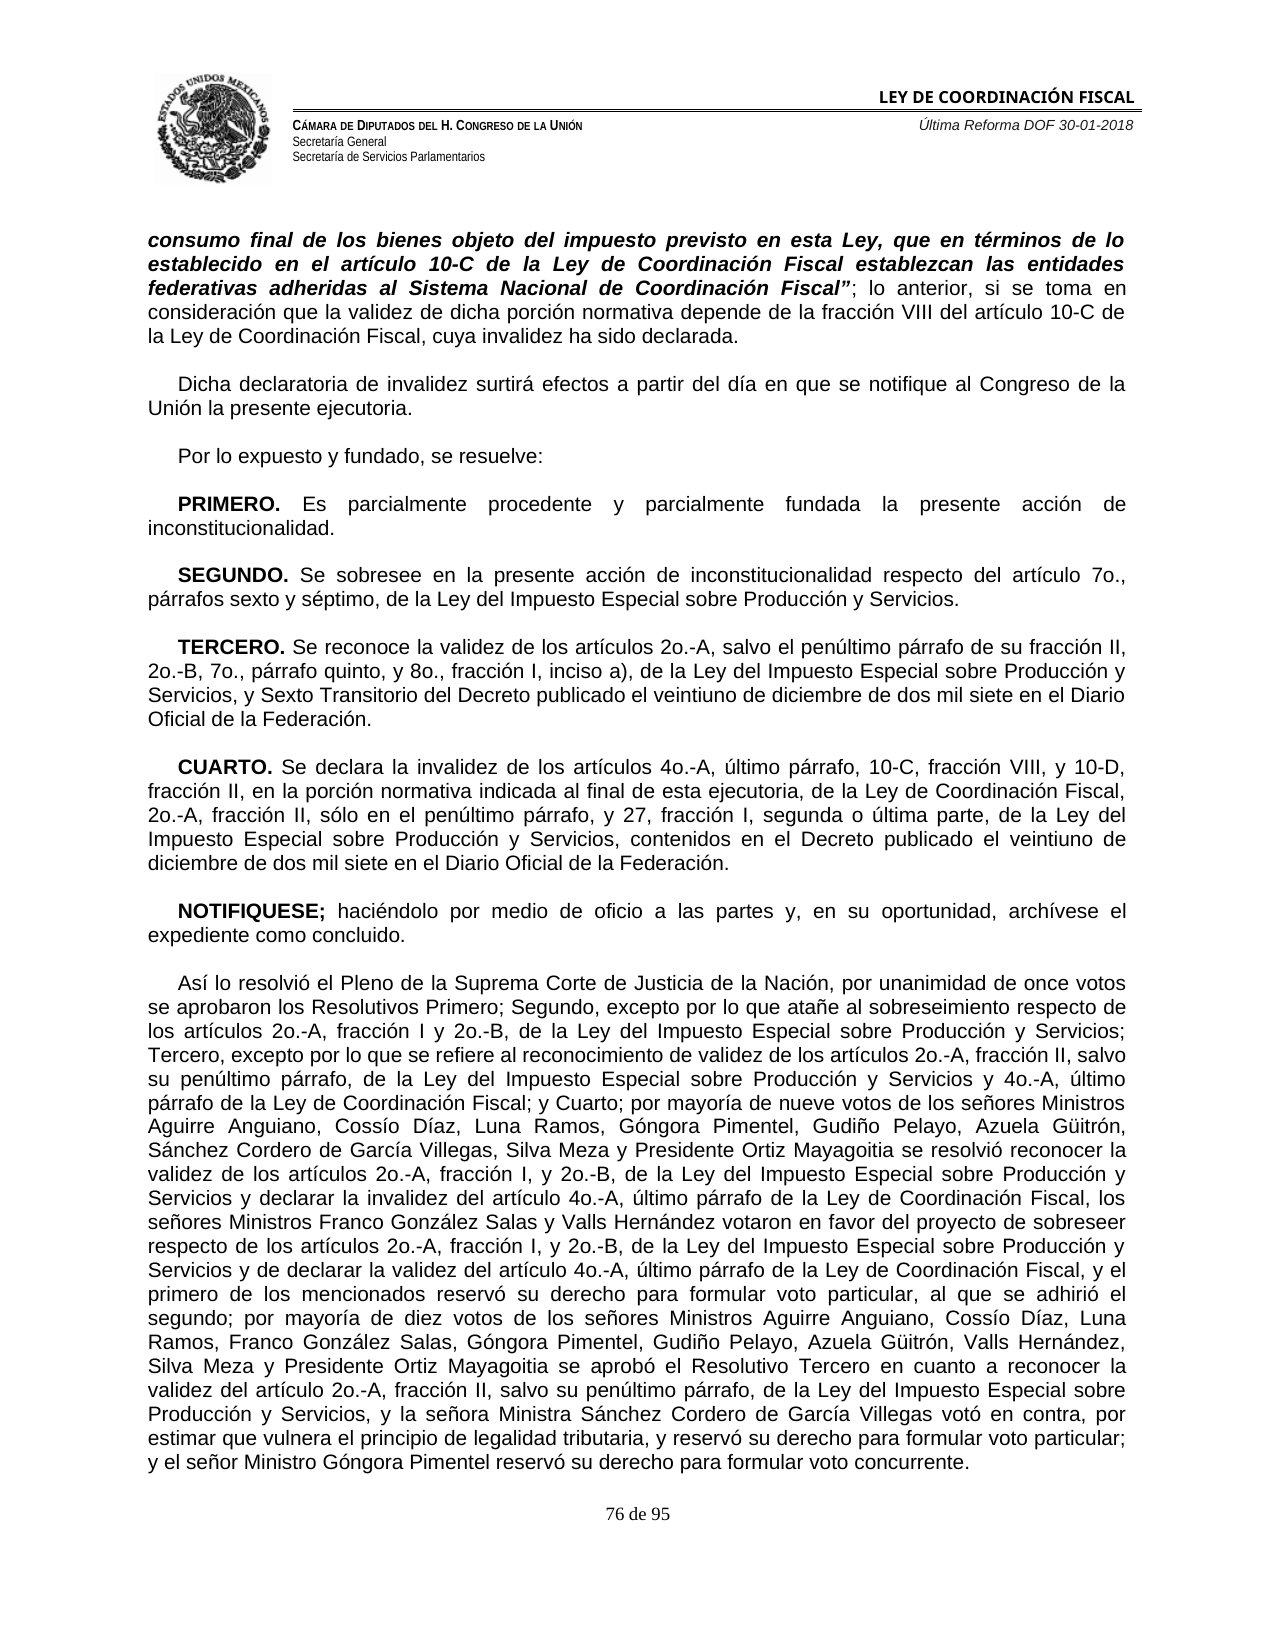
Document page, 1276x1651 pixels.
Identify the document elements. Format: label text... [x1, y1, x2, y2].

text PRIMERO. Es parcialmente procedente y parcialmente fundada la presente acción de inconstitucionalidad. [148, 491, 1127, 539]
text Dicha declaratoria de invalidez surtirá efectos a partir del día en que se notifique al Congreso de la Unión la presente ejecutoria. [148, 372, 1127, 419]
text SEGUNDO. Se sobresee en la presente acción de inconstitucionalidad respecto del artículo 7o., párrafos sexto y séptimo, de la Ley del Impuesto Especial sobre Producción y Servicios. [148, 563, 1127, 611]
text Por lo expuesto y fundado, se resuelve: [148, 443, 1127, 467]
text consumo final de los bienes objeto del impuesto previsto en esta Ley, que en términos de lo establecido en el artículo 10-C de la Ley de Coordinación Fiscal establezcan las entidades federativas adheridas al Sistema Nacional de Coordinación Fiscal”; lo anterior, si se toma en consideración que la validez de dicha porción normativa depende de la fracción VIII del artículo 10-C de la Ley de Coordinación Fiscal, cuya invalidez ha sido declarada. [148, 228, 1127, 348]
text CUARTO. Se declara la invalidez de los artículos 4o.-A, último párrafo, 10-C, fracción VIII, y 10-D, fracción II, en la porción normativa indicada al final de esta ejecutoria, de la Ley de Coordinación Fiscal, 2o.-A, fracción II, sólo en el penúltimo párrafo, y 27, fracción I, segunda o última parte, de la Ley del Impuesto Especial sobre Producción y Servicios, contenidos en el Decreto publicado el veintiuno de diciembre de dos mil siete en el Diario Oficial de la Federación. [148, 755, 1127, 875]
text Así lo resolvió el Pleno de la Suprema Corte de Justicia de la Nación, por unanimidad de once votos se aprobaron los Resolutivos Primero; Segundo, excepto por lo que atañe al sobreseimiento respecto de los artículos 2o.-A, fracción I y 2o.-B, de la Ley del Impuesto Especial sobre Producción y Servicios; Tercero, excepto por lo que se refiere al reconocimiento de validez de los artículos 2o.-A, fracción II, salvo su penúltimo párrafo, de la Ley del Impuesto Especial sobre Producción y Servicios y 4o.-A, último párrafo de la Ley de Coordinación Fiscal; y Cuarto; por mayoría de nueve votos de los señores Ministros Aguirre Anguiano, Cossío Díaz, Luna Ramos, Góngora Pimentel, Gudiño Pelayo, Azuela Güitrón, Sánchez Cordero de García Villegas, Silva Meza y Presidente Ortiz Mayagoitia se resolvió reconocer la validez de los artículos 2o.-A, fracción I, y 2o.-B, de la Ley del Impuesto Especial sobre Producción y Servicios y declarar la invalidez del artículo 4o.-A, último párrafo de la Ley de Coordinación Fiscal, los señores Ministros Franco González Salas y Valls Hernández votaron en favor del proyecto de sobreseer respecto de los artículos 2o.-A, fracción I, y 2o.-B, de la Ley del Impuesto Especial sobre Producción y Servicios y de declarar la validez del artículo 4o.-A, último párrafo de la Ley de Coordinación Fiscal, y el primero de los mencionados reservó su derecho para formular voto particular, al que se adhirió el segundo; por mayoría de diez votos de los señores Ministros Aguirre Anguiano, Cossío Díaz, Luna Ramos, Franco González Salas, Góngora Pimentel, Gudiño Pelayo, Azuela Güitrón, Valls Hernández, Silva Meza y Presidente Ortiz Mayagoitia se aprobó el Resolutivo Tercero en cuanto a reconocer la validez del artículo 2o.-A, fracción II, salvo su penúltimo párrafo, de la Ley del Impuesto Especial sobre Producción y Servicios, y la señora Ministra Sánchez Cordero de García Villegas votó en contra, por estimar que vulnera el principio de legalidad tributaria, y reservó su derecho para formular voto particular; y el señor Ministro Góngora Pimentel reservó su derecho para formular voto concurrente. [148, 971, 1127, 1474]
text NOTIFIQUESE; haciéndolo por medio de oficio a las partes y, en su oportunidad, archívese el expediente como concluido. [148, 899, 1127, 947]
text TERCERO. Se reconoce la validez de los artículos 2o.-A, salvo el penúltimo párrafo de su fracción II, 2o.-B, 7o., párrafo quinto, y 8o., fracción I, inciso a), de la Ley del Impuesto Especial sobre Producción y Servicios, y Sexto Transitorio del Decreto publicado el veintiuno de diciembre de dos mil siete en el Diario Oficial de la Federación. [148, 635, 1127, 731]
